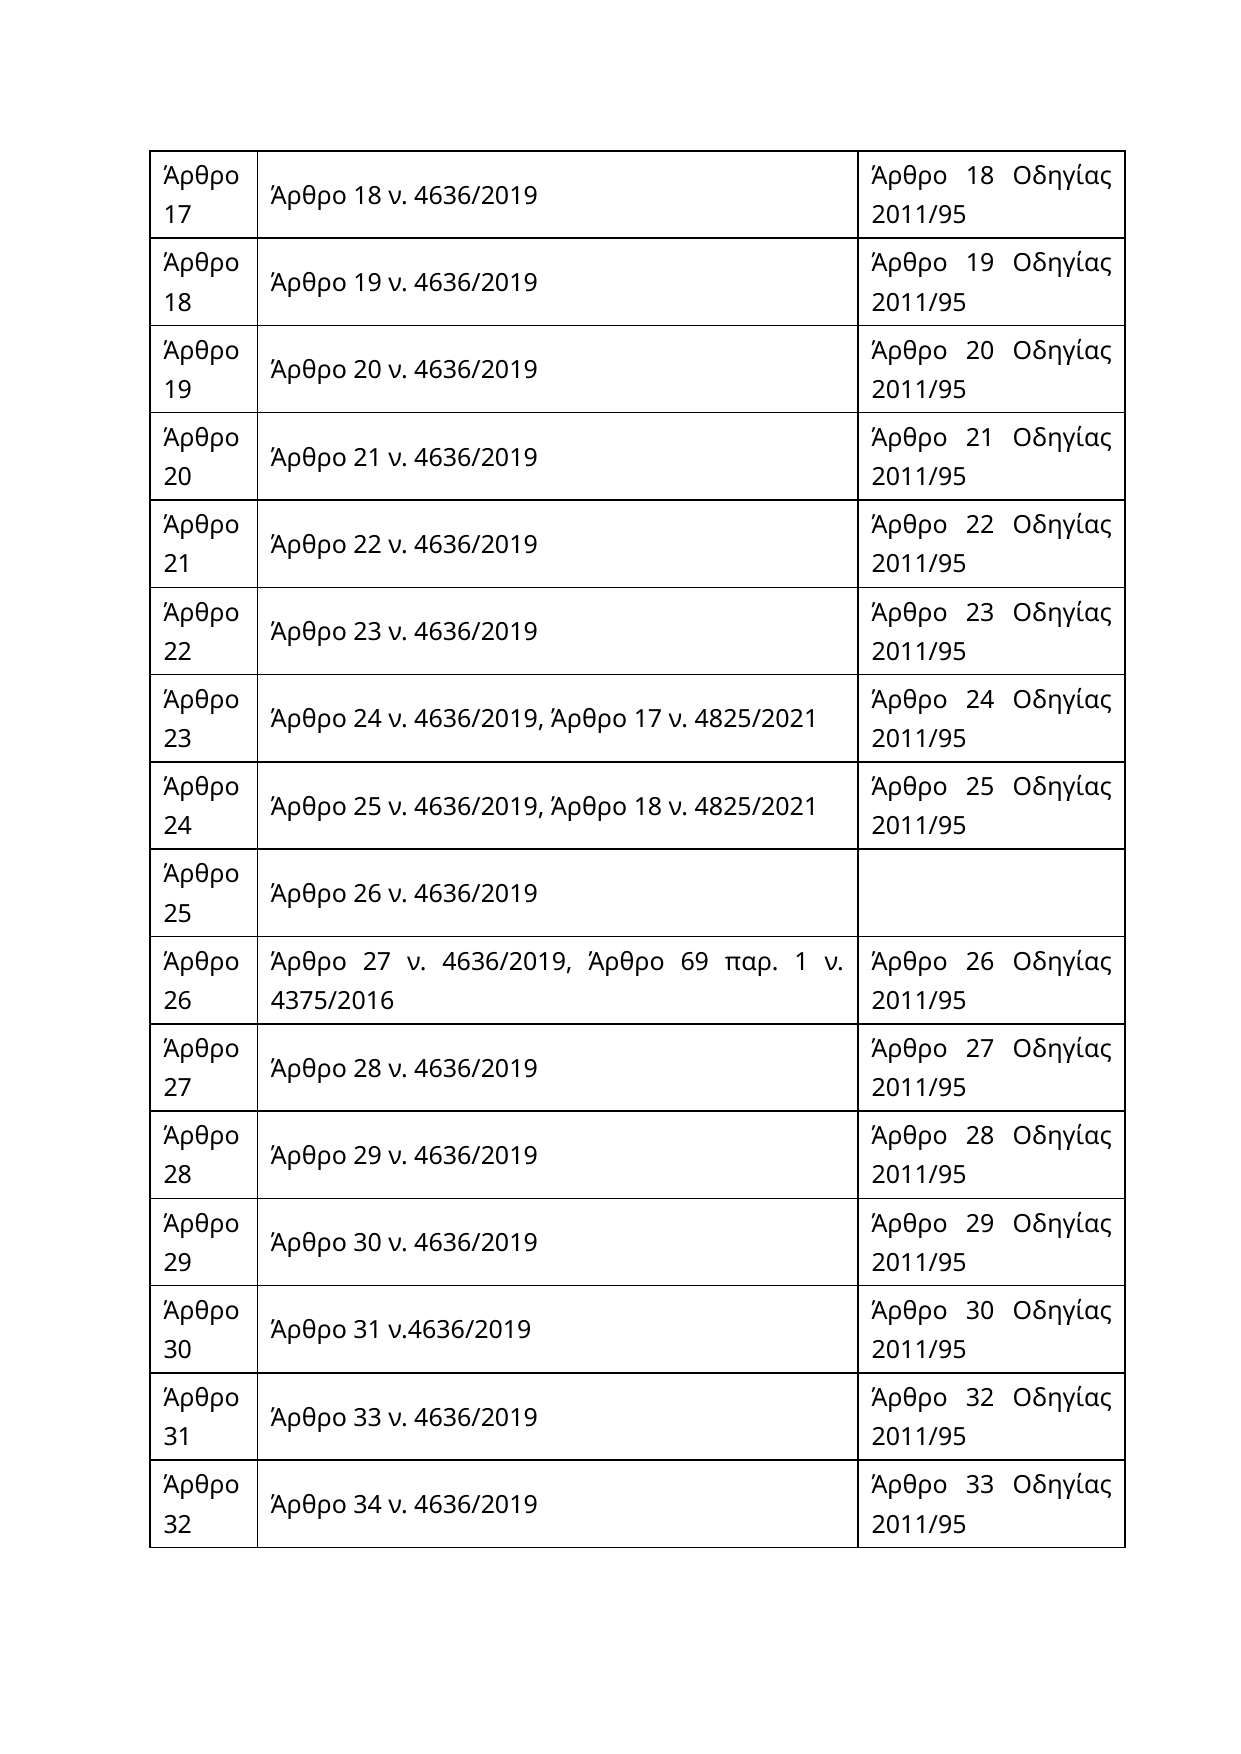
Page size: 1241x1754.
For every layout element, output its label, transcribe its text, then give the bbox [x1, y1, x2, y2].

table_cell Άρθρο 30 Οδηγίας 2011/95 [859, 1286, 1124, 1372]
table_cell Άρθρο 22 Οδηγίας 2011/95 [859, 501, 1124, 586]
table_cell Άρθρο 33 Οδηγίας 2011/95 [859, 1461, 1124, 1547]
table_header Άρθρο 18 Οδηγίας 2011/95 [859, 152, 1124, 237]
table_cell Άρθρο 29 ν. 4636/2019 [258, 1112, 857, 1197]
table_cell Άρθρο 25 ν. 4636/2019, Άρθρο 18 ν. 4825/2021 [258, 763, 857, 848]
table_cell Άρθρο 28 Οδηγίας 2011/95 [859, 1112, 1124, 1197]
table_cell Άρθρο 19 [151, 326, 257, 412]
table_cell Άρθρο 24 ν. 4636/2019, Άρθρο 17 ν. 4825/2021 [258, 675, 857, 761]
table_cell Άρθρο 20 ν. 4636/2019 [258, 326, 857, 412]
table_cell Άρθρο 23 Οδηγίας 2011/95 [859, 588, 1124, 674]
table_cell Άρθρο 22 ν. 4636/2019 [258, 501, 857, 586]
table_cell Άρθρο 30 [151, 1286, 257, 1372]
table_cell Άρθρο 32 Οδηγίας 2011/95 [859, 1374, 1124, 1459]
table_cell Άρθρο 27 ν. 4636/2019, Άρθρο 69 παρ. 1 ν. 4375/2016 [258, 937, 857, 1023]
table_cell Άρθρο 22 [151, 588, 257, 674]
table_cell Άρθρο 31 [151, 1374, 257, 1459]
table_cell Άρθρο 23 ν. 4636/2019 [258, 588, 857, 674]
table_header Άρθρο 18 ν. 4636/2019 [258, 152, 857, 237]
table_cell Άρθρο 30 ν. 4636/2019 [258, 1199, 857, 1285]
table_header Άρθρο 17 [151, 152, 257, 237]
table_cell Άρθρο 28 ν. 4636/2019 [258, 1025, 857, 1110]
table_cell Άρθρο 27 [151, 1025, 257, 1110]
table_cell [859, 850, 1124, 936]
table_cell Άρθρο 33 ν. 4636/2019 [258, 1374, 857, 1459]
table_cell Άρθρο 24 [151, 763, 257, 848]
table_cell Άρθρο 21 Οδηγίας 2011/95 [859, 413, 1124, 499]
table_cell Άρθρο 19 Οδηγίας 2011/95 [859, 239, 1124, 324]
table_cell Άρθρο 21 ν. 4636/2019 [258, 413, 857, 499]
table_cell Άρθρο 27 Οδηγίας 2011/95 [859, 1025, 1124, 1110]
table_cell Άρθρο 19 ν. 4636/2019 [258, 239, 857, 324]
table_cell Άρθρο 20 [151, 413, 257, 499]
table_cell Άρθρο 29 [151, 1199, 257, 1285]
table_cell Άρθρο 28 [151, 1112, 257, 1197]
table_cell Άρθρο 26 [151, 937, 257, 1023]
table_cell Άρθρο 26 ν. 4636/2019 [258, 850, 857, 936]
table_cell Άρθρο 23 [151, 675, 257, 761]
table_cell Άρθρο 21 [151, 501, 257, 586]
table_cell Άρθρο 34 ν. 4636/2019 [258, 1461, 857, 1547]
table_cell Άρθρο 29 Οδηγίας 2011/95 [859, 1199, 1124, 1285]
table_cell Άρθρο 24 Οδηγίας 2011/95 [859, 675, 1124, 761]
table_cell Άρθρο 32 [151, 1461, 257, 1547]
table_cell Άρθρο 18 [151, 239, 257, 324]
table_cell Άρθρο 26 Οδηγίας 2011/95 [859, 937, 1124, 1023]
table_cell Άρθρο 31 ν.4636/2019 [258, 1286, 857, 1372]
table_cell Άρθρο 20 Οδηγίας 2011/95 [859, 326, 1124, 412]
table_cell Άρθρο 25 [151, 850, 257, 936]
table_cell Άρθρο 25 Οδηγίας 2011/95 [859, 763, 1124, 848]
